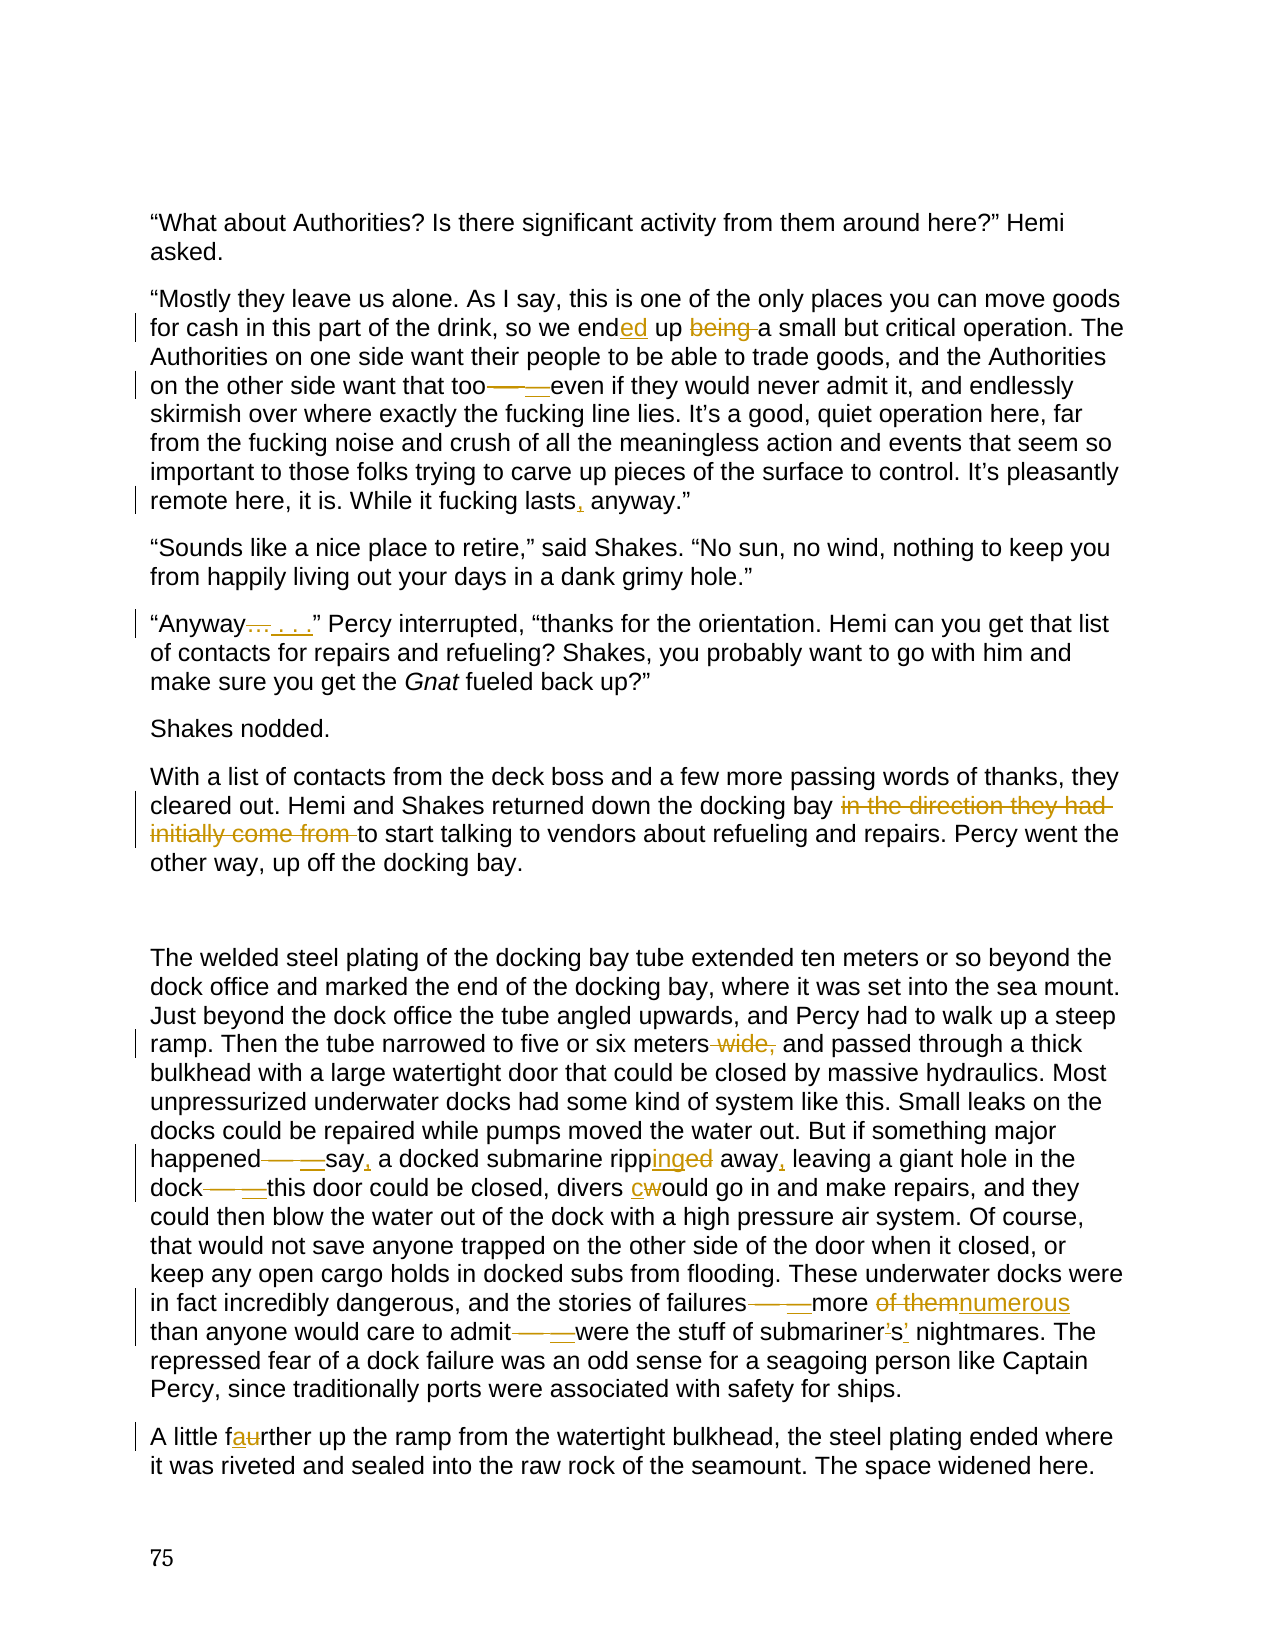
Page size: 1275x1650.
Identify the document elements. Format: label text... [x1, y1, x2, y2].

text A little farther up the ramp from the watertight bulkhead, the steel plating ended where it was riveted and sealed into the raw rock of the seamount. The space widened here. [150, 1422, 1125, 1479]
text “Anyway . . .” Percy interrupted, “thanks for the orientation. Hemi can you get that list of contacts for repairs and refueling? Shakes, you probably want to go with him and make sure you get the Gnat fueled back up?” [150, 609, 1125, 696]
text Shakes nodded. [150, 714, 1125, 743]
text “What about Authorities? Is there significant activity from them around here?” Hemi asked. [150, 208, 1125, 266]
text “Sounds like a nice place to retire,” said Shakes. “No sun, no wind, nothing to keep you from happily living out your days in a dank grimy hole.” [150, 533, 1125, 591]
text The welded steel plating of the docking bay tube extended ten meters or so beyond the dock office and marked the end of the docking bay, where it was set into the sea mount. Just beyond the dock office the tube angled upwards, and Percy had to walk up a steep ramp. Then the tube narrowed to five or six meters and passed through a thick bulkhead with a large watertight door that could be closed by massive hydraulics. Most unpressurized underwater docks had some kind of system like this. Small leaks on the docks could be repaired while pumps moved the water out. But if something major happened—say, a docked submarine ripping away, leaving a giant hole in the dock—this door could be closed, divers could go in and make repairs, and they could then blow the water out of the dock with a high pressure air system. Of course, that would not save anyone trapped on the other side of the door when it closed, or keep any open cargo holds in docked subs from flooding. These underwater docks were in fact incredibly dangerous, and the stories of failures—more numerous than anyone would care to admit—were the stuff of submariners’ nightmares. The repressed fear of a dock failure was an odd sense for a seagoing person like Captain Percy, since traditionally ports were associated with safety for ships. [150, 943, 1125, 1403]
text “Mostly they leave us alone. As I say, this is one of the only places you can move goods for cash in this part of the drink, so we ended up a small but critical operation. The Authorities on one side want their people to be able to trade goods, and the Authorities on the other side want that too—even if they would never admit it, and endlessly skirmish over where exactly the fucking line lies. It’s a good, quiet operation here, far from the fucking noise and crush of all the meaningless action and events that seem so important to those folks trying to carve up pieces of the surface to control. It’s pleasantly remote here, it is. While it fucking lasts, anyway.” [150, 284, 1125, 514]
text With a list of contacts from the deck boss and a few more passing words of thanks, they cleared out. Hemi and Shakes returned down the docking bay to start talking to vendors about refueling and repairs. Percy went the other way, up off the docking bay. [150, 762, 1125, 877]
